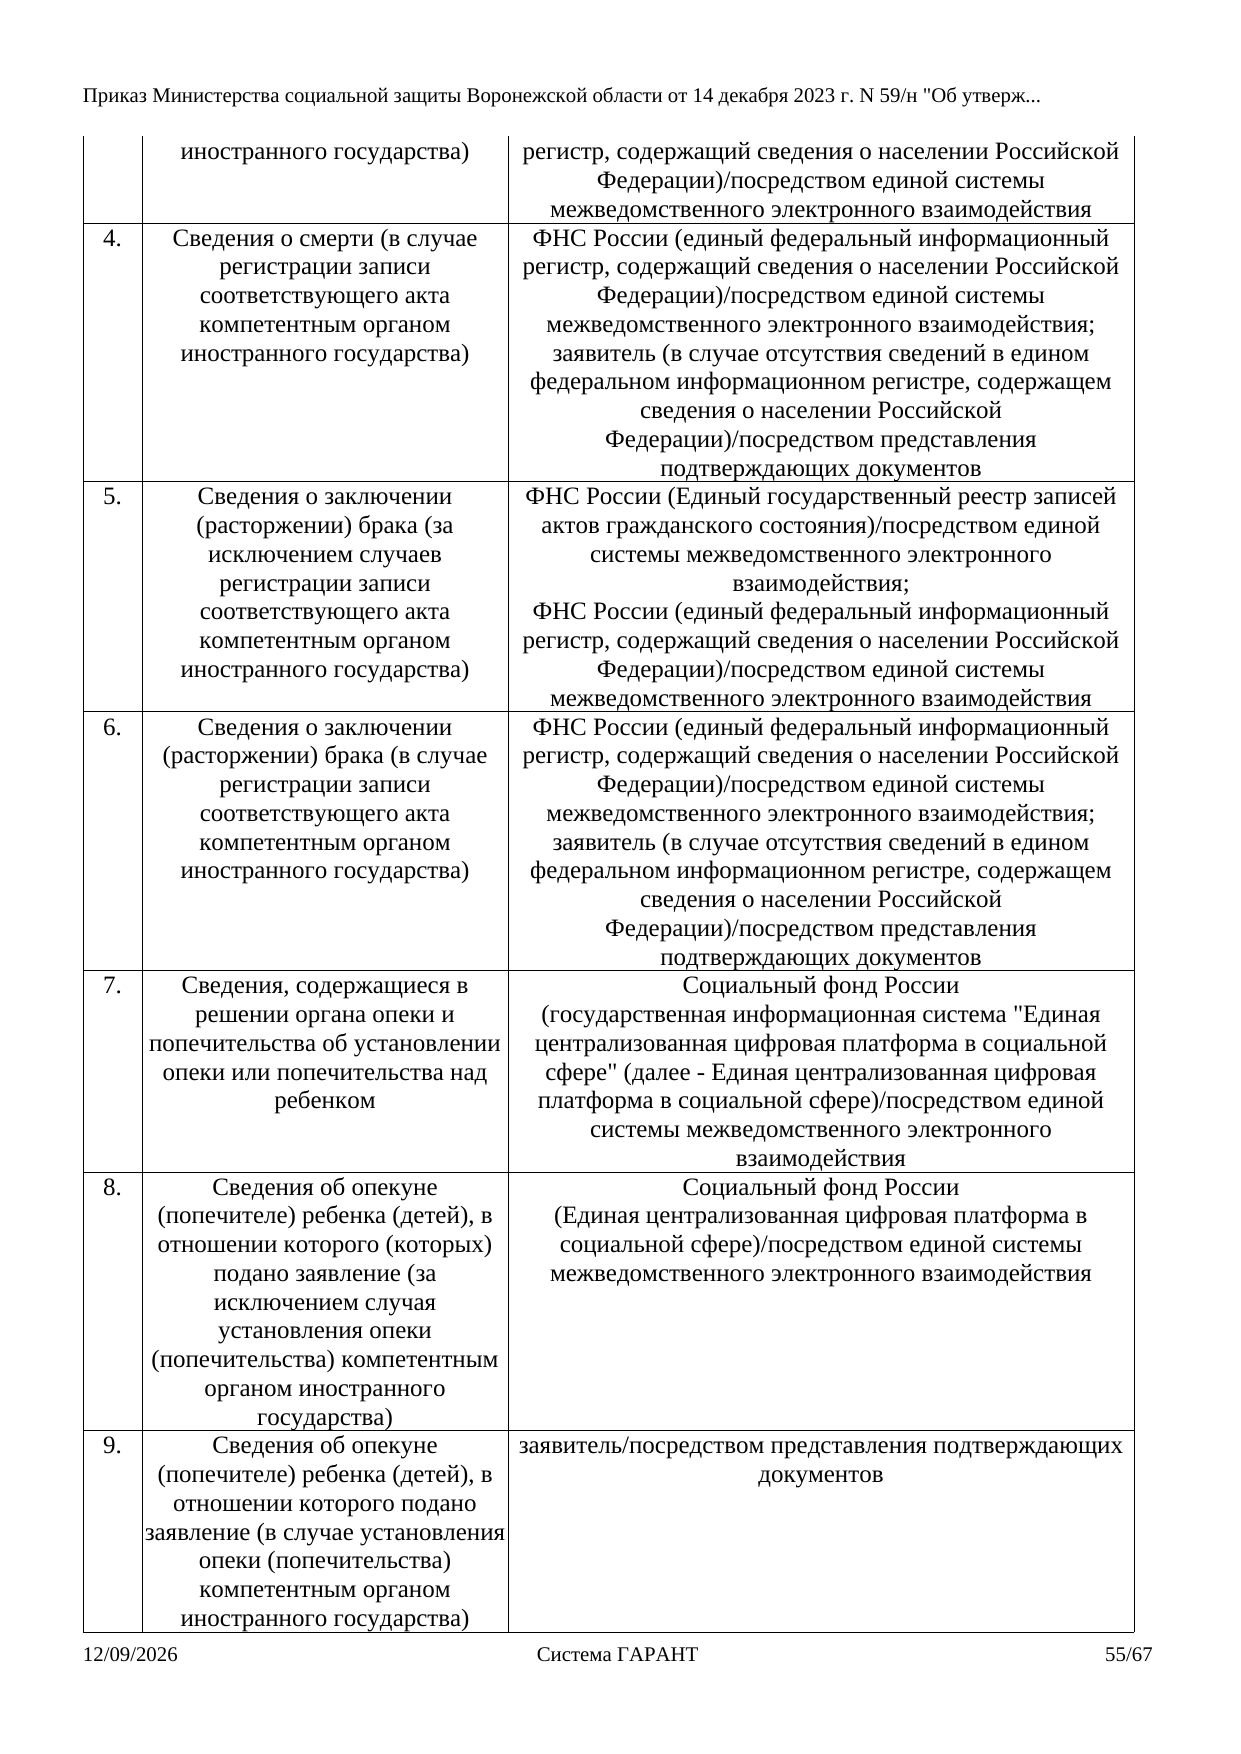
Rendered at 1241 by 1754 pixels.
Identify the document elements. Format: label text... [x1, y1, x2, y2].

table_cell [84, 136, 142, 223]
table_cell Сведения об опекуне (попечителе) ребенка (детей), в отношении которого подано заявление (в случае установления опеки (попечительства) компетентным органом иностранного государства) [143, 1431, 508, 1632]
table_cell Сведения об опекуне (попечителе) ребенка (детей), в отношении которого (которых) подано заявление (за исключением случая установления опеки (попечительства) компетентным органом иностранного государства) [143, 1173, 508, 1430]
table_cell Сведения, содержащиеся в решении органа опеки и попечительства об установлении опеки или попечительства над ребенком [143, 971, 508, 1172]
table_cell Сведения о заключении (расторжении) брака (за исключением случаев регистрации записи соответствующего акта компетентным органом иностранного государства) [143, 482, 508, 711]
table_cell 9. [84, 1431, 142, 1632]
table_cell Сведения о заключении (расторжении) брака (в случае регистрации записи соответствующего акта компетентным органом иностранного государства) [143, 712, 508, 970]
table_cell заявитель/посредством представления подтверждающих документов [509, 1431, 1134, 1632]
table_cell 4. [84, 224, 142, 481]
table_cell регистр, содержащий сведения о населении Российской Федерации)/посредством единой системы межведомственного электронного взаимодействия [509, 136, 1134, 223]
table_cell 6. [84, 712, 142, 970]
table_cell 5. [84, 482, 142, 711]
table_cell ФНС России (Единый государственный реестр записей актов гражданского состояния)/посредством единой системы межведомственного электронного взаимодействия; ФНС России (единый федеральный информационный регистр, содержащий сведения о населении Российской Федерации)/посредством единой системы межведомственного электронного взаимодействия [509, 482, 1134, 711]
table_cell Социальный фонд России (государственная информационная система "Единая централизованная цифровая платформа в социальной сфере" (далее - Единая централизованная цифровая платформа в социальной сфере)/посредством единой системы межведомственного электронного взаимодействия [509, 971, 1134, 1172]
table_cell 8. [84, 1173, 142, 1430]
table_cell ФНС России (единый федеральный информационный регистр, содержащий сведения о населении Российской Федерации)/посредством единой системы межведомственного электронного взаимодействия; заявитель (в случае отсутствия сведений в едином федеральном информационном регистре, содержащем сведения о населении Российской Федерации)/посредством представления подтверждающих документов [509, 224, 1134, 481]
table_cell 7. [84, 971, 142, 1172]
table_cell Сведения о смерти (в случае регистрации записи соответствующего акта компетентным органом иностранного государства) [143, 224, 508, 481]
table_cell ФНС России (единый федеральный информационный регистр, содержащий сведения о населении Российской Федерации)/посредством единой системы межведомственного электронного взаимодействия; заявитель (в случае отсутствия сведений в едином федеральном информационном регистре, содержащем сведения о населении Российской Федерации)/посредством представления подтверждающих документов [509, 712, 1134, 970]
table_cell иностранного государства) [143, 136, 508, 223]
table_cell Социальный фонд России (Единая централизованная цифровая платформа в социальной сфере)/посредством единой системы межведомственного электронного взаимодействия [509, 1173, 1134, 1430]
